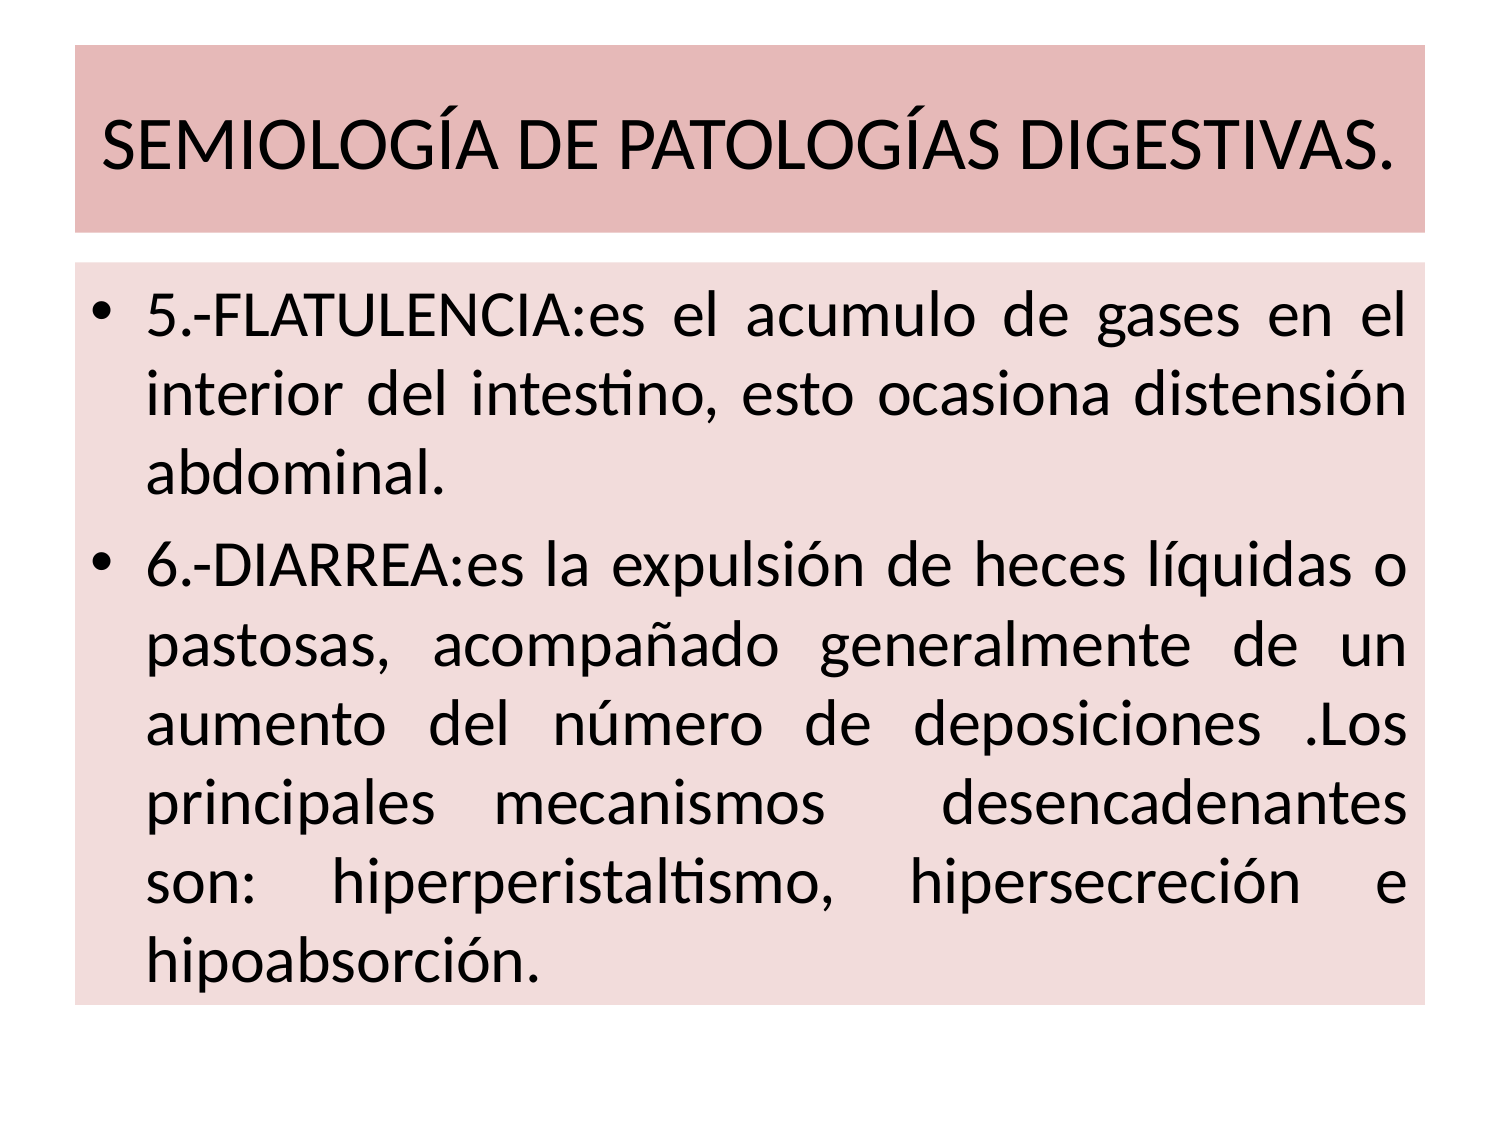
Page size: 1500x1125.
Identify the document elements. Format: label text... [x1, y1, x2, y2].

list 5.-FLATULENCIA:es el acumulo de gases en el interior del intestino, esto ocasiona distensión abdominal. 6.-DIARREA:es la expulsión de heces líquidas o pastosas, acompañado generalmente de un aumento del número de deposiciones .Los principales mecanismos desencadenantes son: hiperperistaltismo, hipersecreción e hipoabsorción. [75, 262, 1425, 1005]
title SEMIOLOGÍA DE PATOLOGÍAS DIGESTIVAS. [75, 45, 1425, 233]
